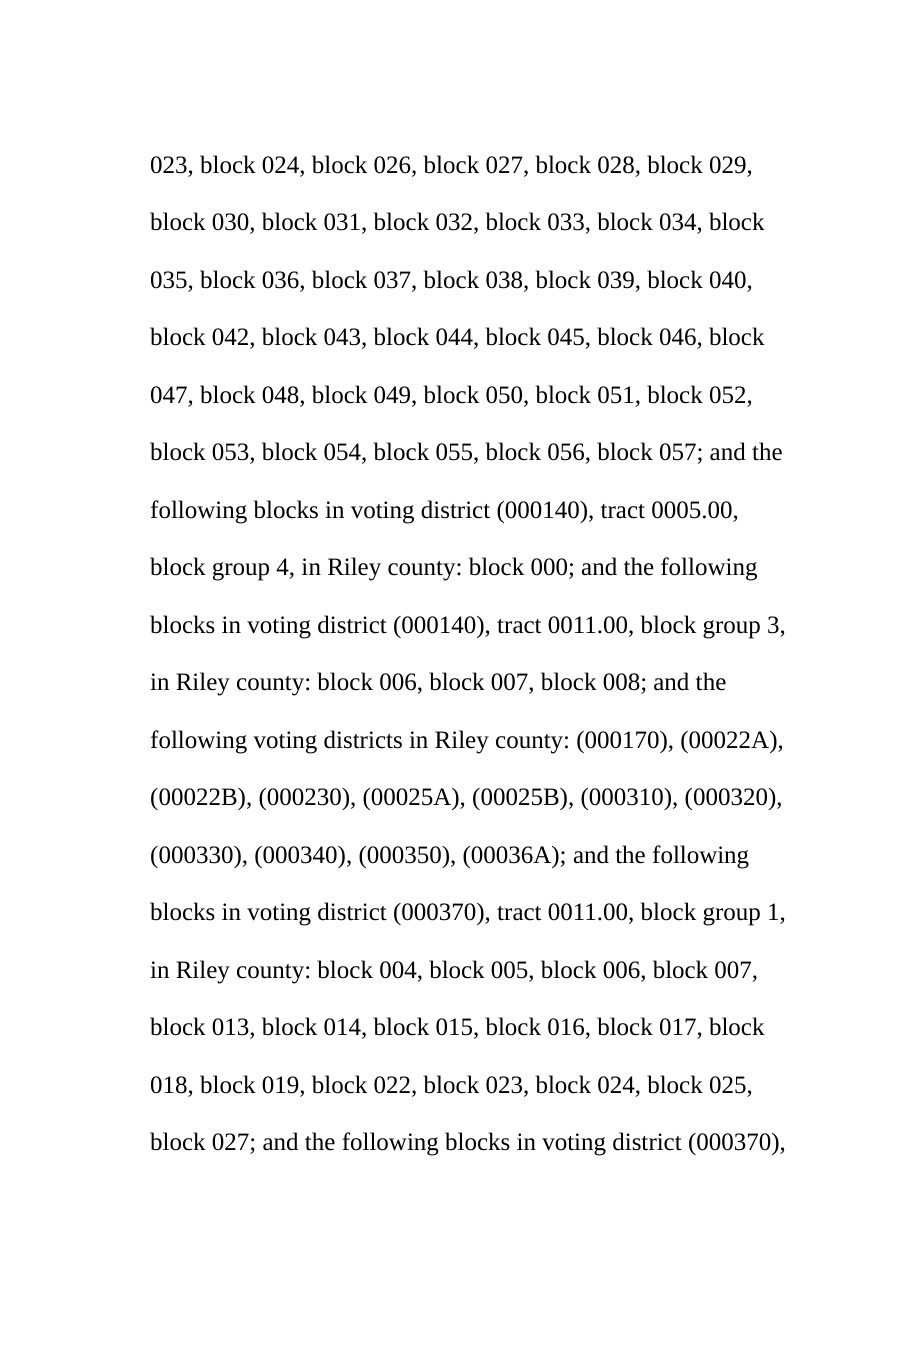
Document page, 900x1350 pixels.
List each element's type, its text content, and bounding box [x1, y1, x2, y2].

text 023, block 024, block 026, block 027, block 028, block 029, block 030, block 031, block 032, block 033, block 034, block 035, block 036, block 037, block 038, block 039, block 040, block 042, block 043, block 044, block 045, block 046, block 047, block 048, block 049, block 050, block 051, block 052, block 053, block 054, block 055, block 056, block 057; and the following blocks in voting district (000140), tract 0005.00, block group 4, in Riley county: block 000; and the following blocks in voting district (000140), tract 0011.00, block group 3, in Riley county: block 006, block 007, block 008; and the following voting districts in Riley county: (000170), (00022A), (00022B), (000230), (00025A), (00025B), (000310), (000320), (000330), (000340), (000350), (00036A); and the following blocks in voting district (000370), tract 0011.00, block group 1, in Riley county: block 004, block 005, block 006, block 007, block 013, block 014, block 015, block 016, block 017, block 018, block 019, block 022, block 023, block 024, block 025, block 027; and the following blocks in voting district (000370), [150, 150, 787, 1156]
